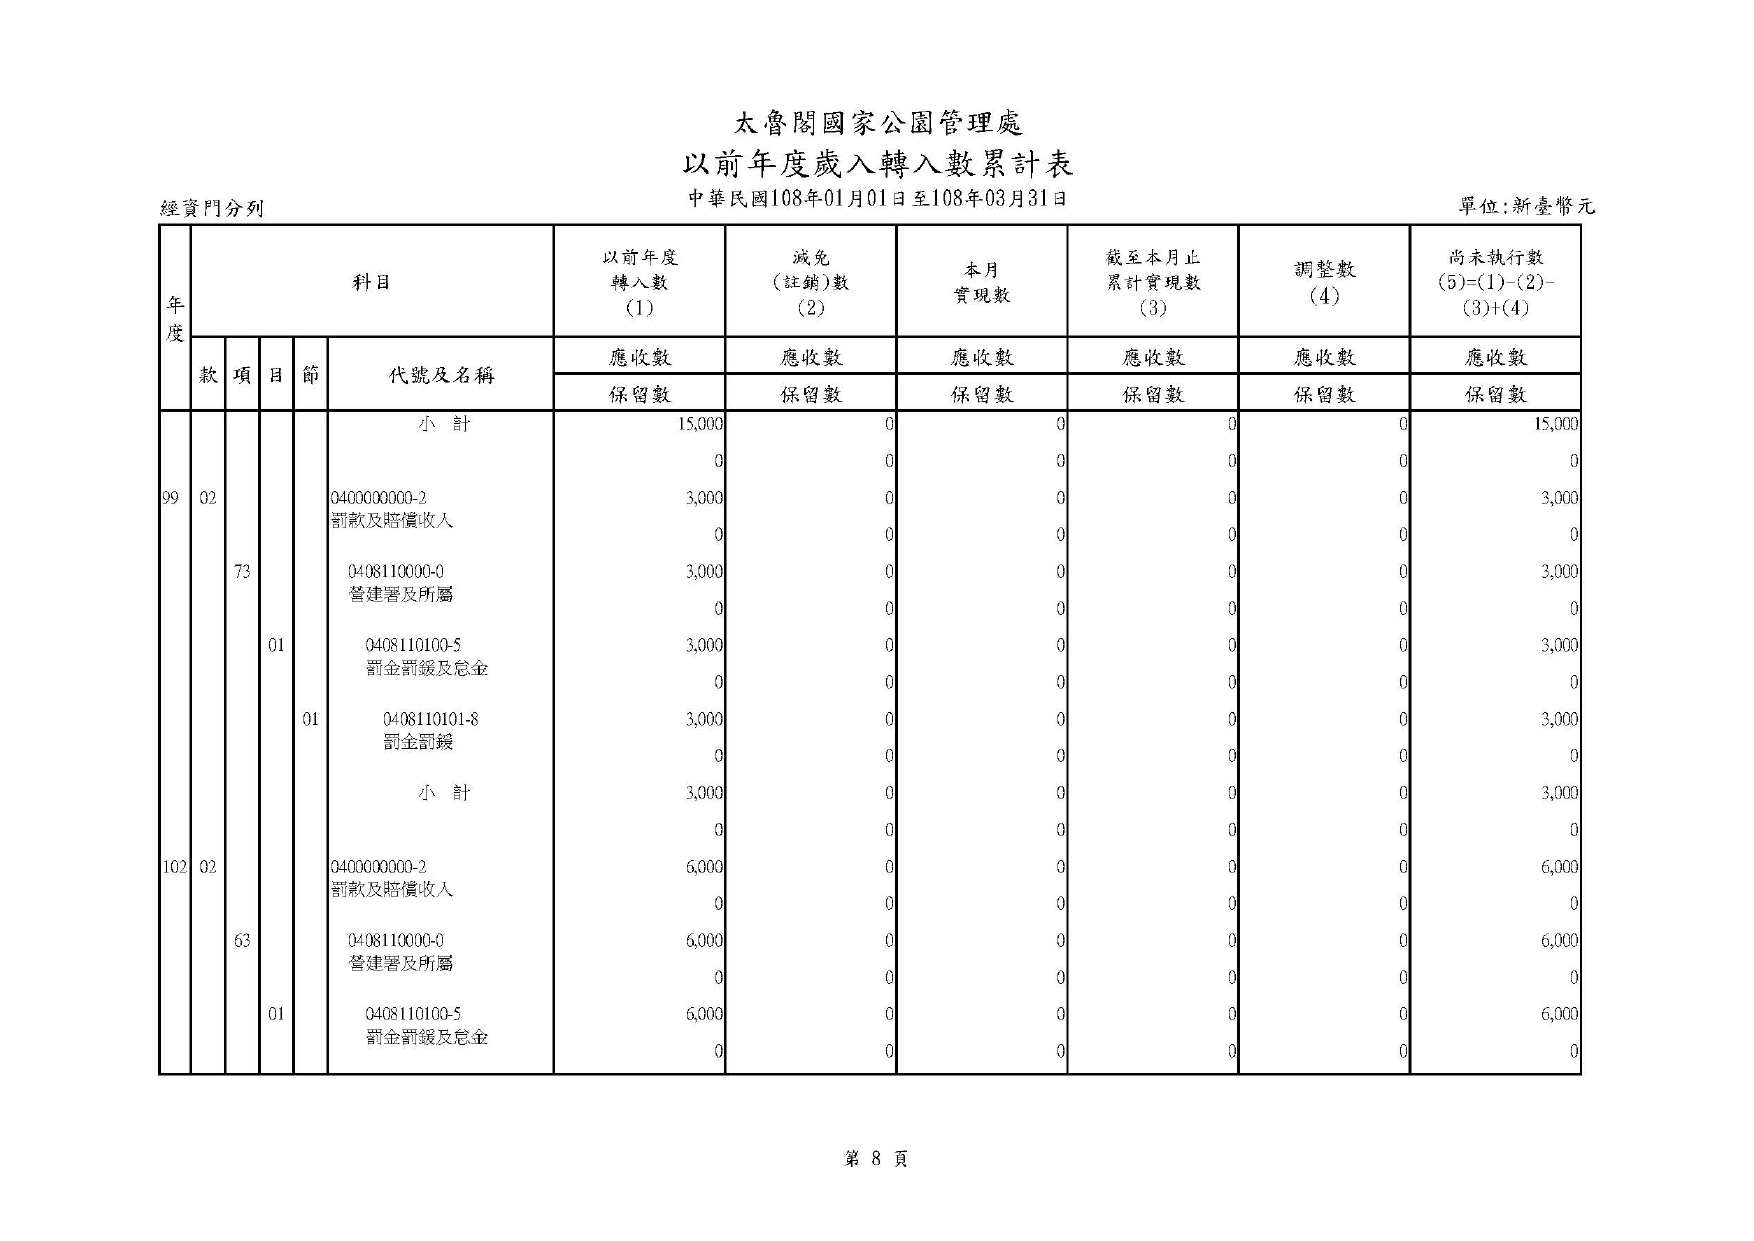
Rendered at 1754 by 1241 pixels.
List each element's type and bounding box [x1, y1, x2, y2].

picture [59, 59, 1695, 1216]
